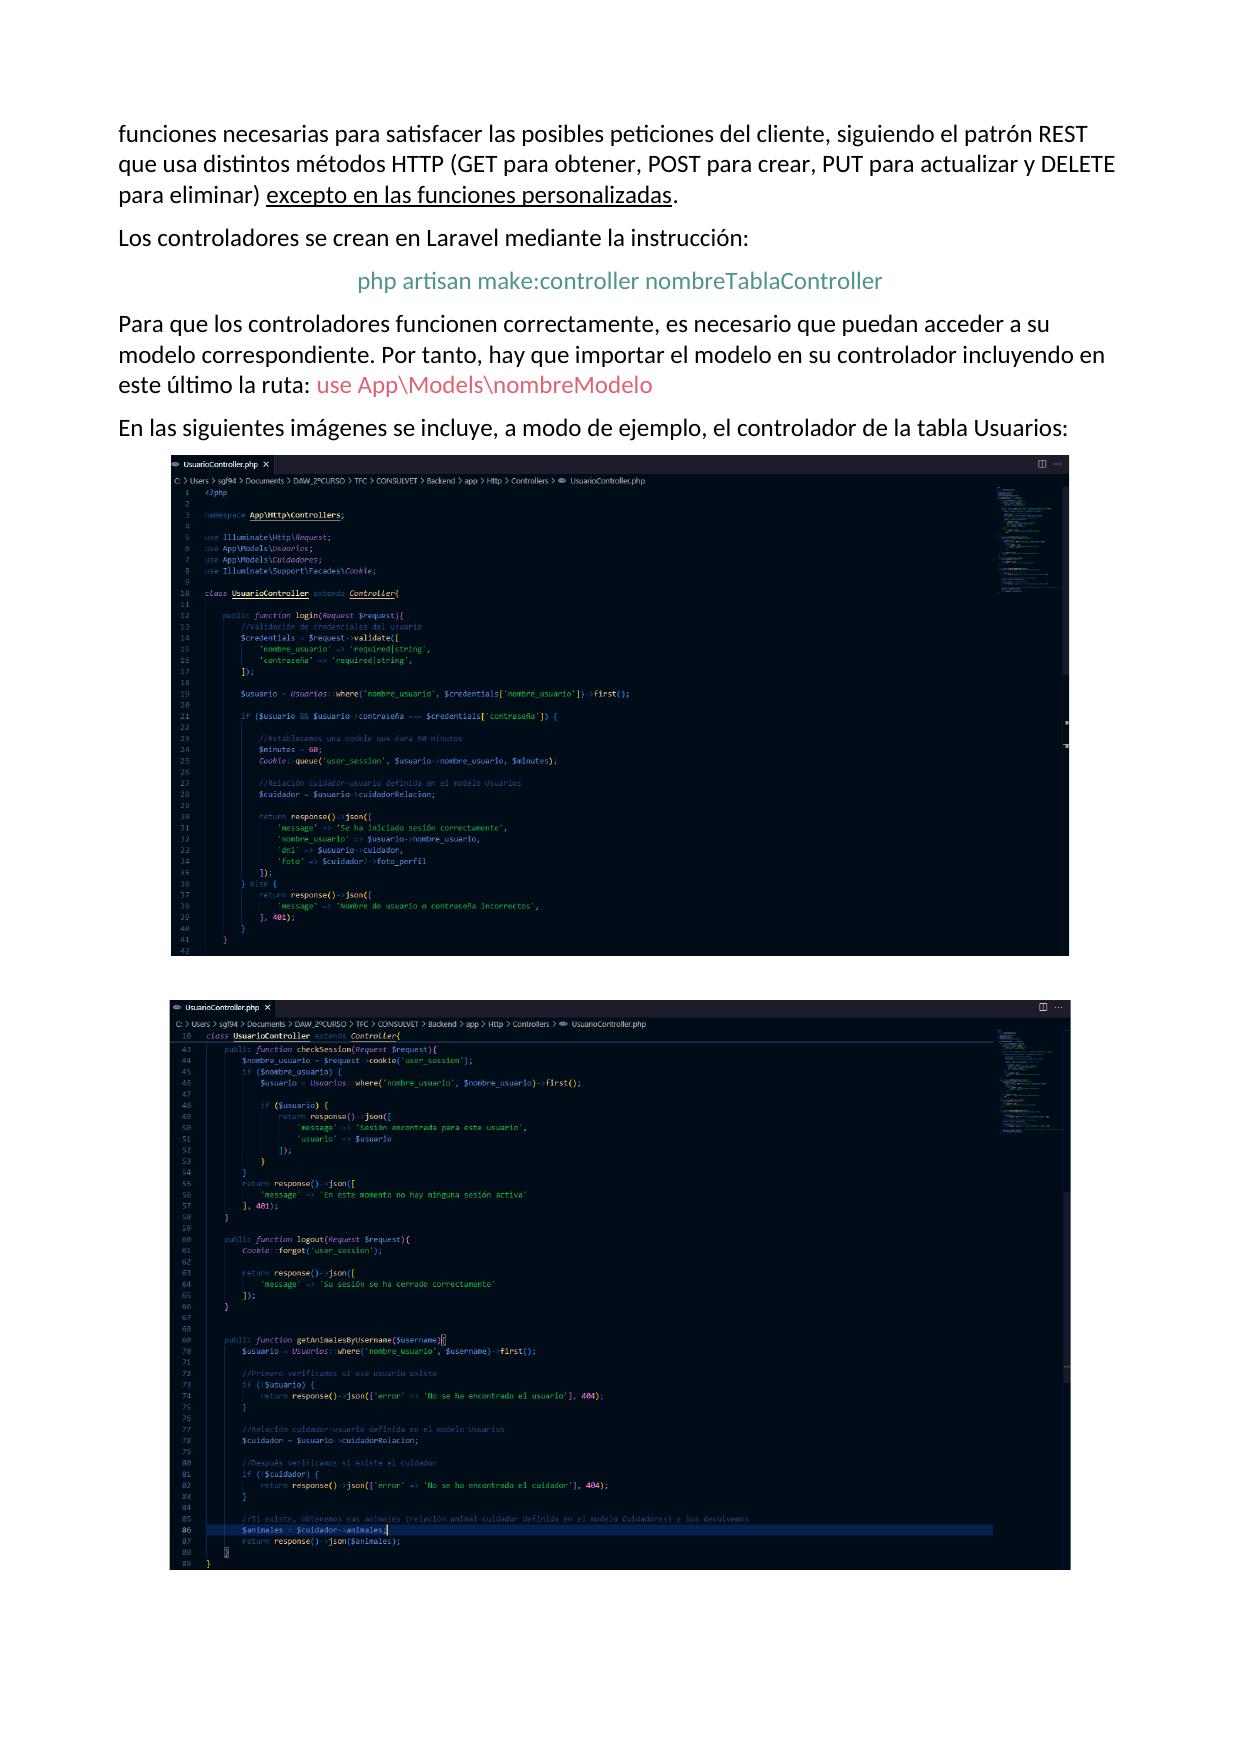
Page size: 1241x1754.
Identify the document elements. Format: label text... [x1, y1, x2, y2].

text php artisan make:controller nombreTablaController [118, 265, 1122, 296]
text Los controladores se crean en Laravel mediante la instrucción: [118, 222, 1122, 253]
picture [171, 455, 1070, 956]
text funciones necesarias para satisfacer las posibles peticiones del cliente, siguiendo el patrón REST que usa distintos métodos HTTP (GET para obtener, POST para crear, PUT para actualizar y DELETE para eliminar) excepto en las funciones personalizadas. [118, 118, 1122, 210]
picture [169, 1000, 1071, 1570]
text Para que los controladores funcionen correctamente, es necesario que puedan acceder a su modelo correspondiente. Por tanto, hay que importar el modelo en su controlador incluyendo en este último la ruta: use App\Models\nombreModelo [118, 308, 1122, 400]
text En las siguientes imágenes se incluye, a modo de ejemplo, el controlador de la tabla Usuarios: [118, 412, 1122, 443]
